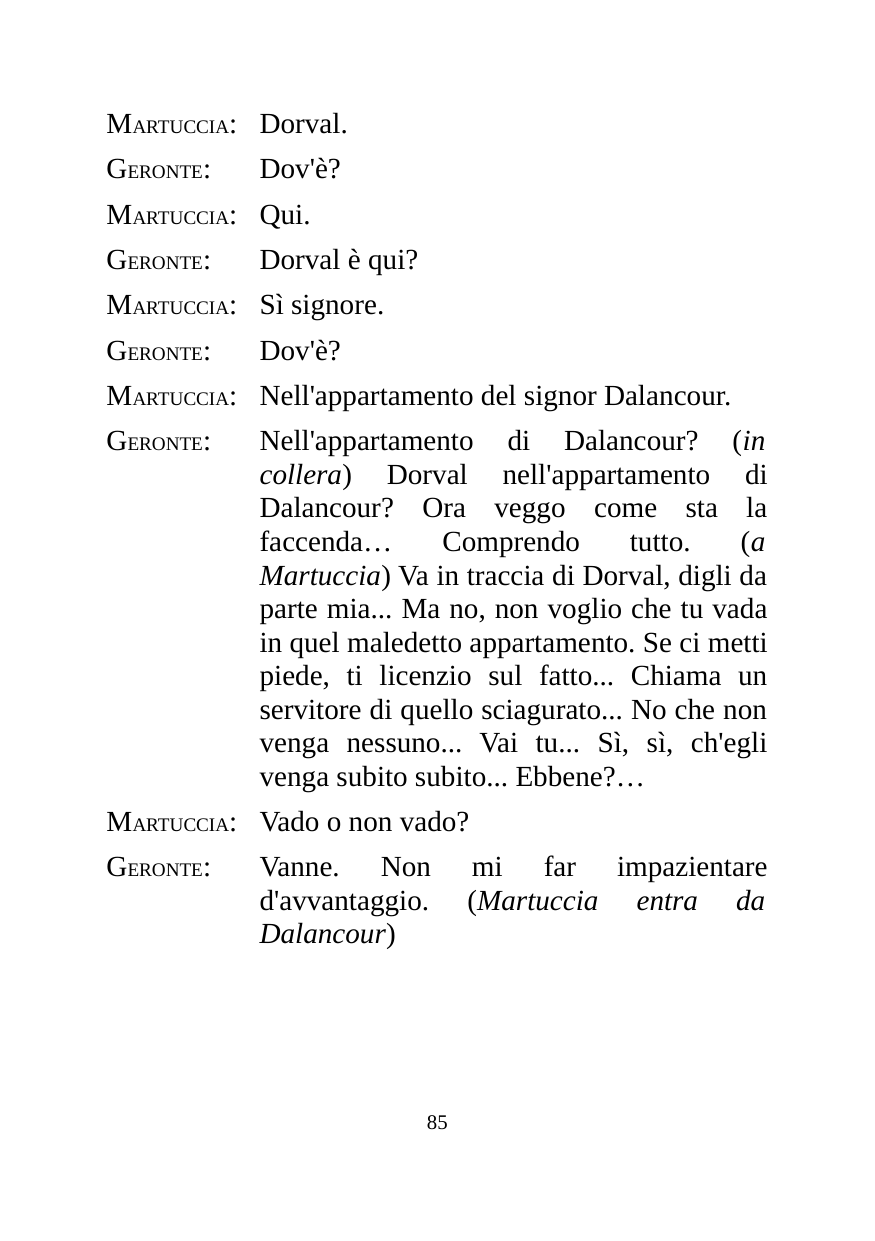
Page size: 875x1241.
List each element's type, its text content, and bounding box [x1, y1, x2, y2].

text Geronte: Dov'è? [106, 333, 768, 366]
text Geronte: Vanne. Non mi far impazientare d'avvantaggio. (Martuccia entra da Dalancour) [106, 849, 768, 950]
text Geronte: Dov'è? [106, 152, 768, 185]
text Geronte: Nell'appartamento di Dalancour? (in collera) Dorval nell'appartamento di Dalancour? Ora veggo come sta la faccenda… Comprendo tutto. (a Martuccia) Va in traccia di Dorval, digli da parte mia... Ma no, non voglio che tu vada in quel maledetto appartamento. Se ci metti piede, ti licenzio sul fatto... Chiama un servitore di quello sciagurato... No che non venga nessuno... Vai tu... Sì, sì, ch'egli venga subito subito... Ebbene?… [106, 423, 768, 792]
text Geronte: Dorval è qui? [106, 242, 768, 276]
text Martuccia: Qui. [106, 197, 768, 230]
text Martuccia: Sì signore. [106, 287, 768, 321]
text Martuccia: Dorval. [106, 106, 768, 140]
text Martuccia: Nell'appartamento del signor Dalancour. [106, 378, 768, 412]
text Martuccia: Vado o non vado? [106, 804, 768, 838]
